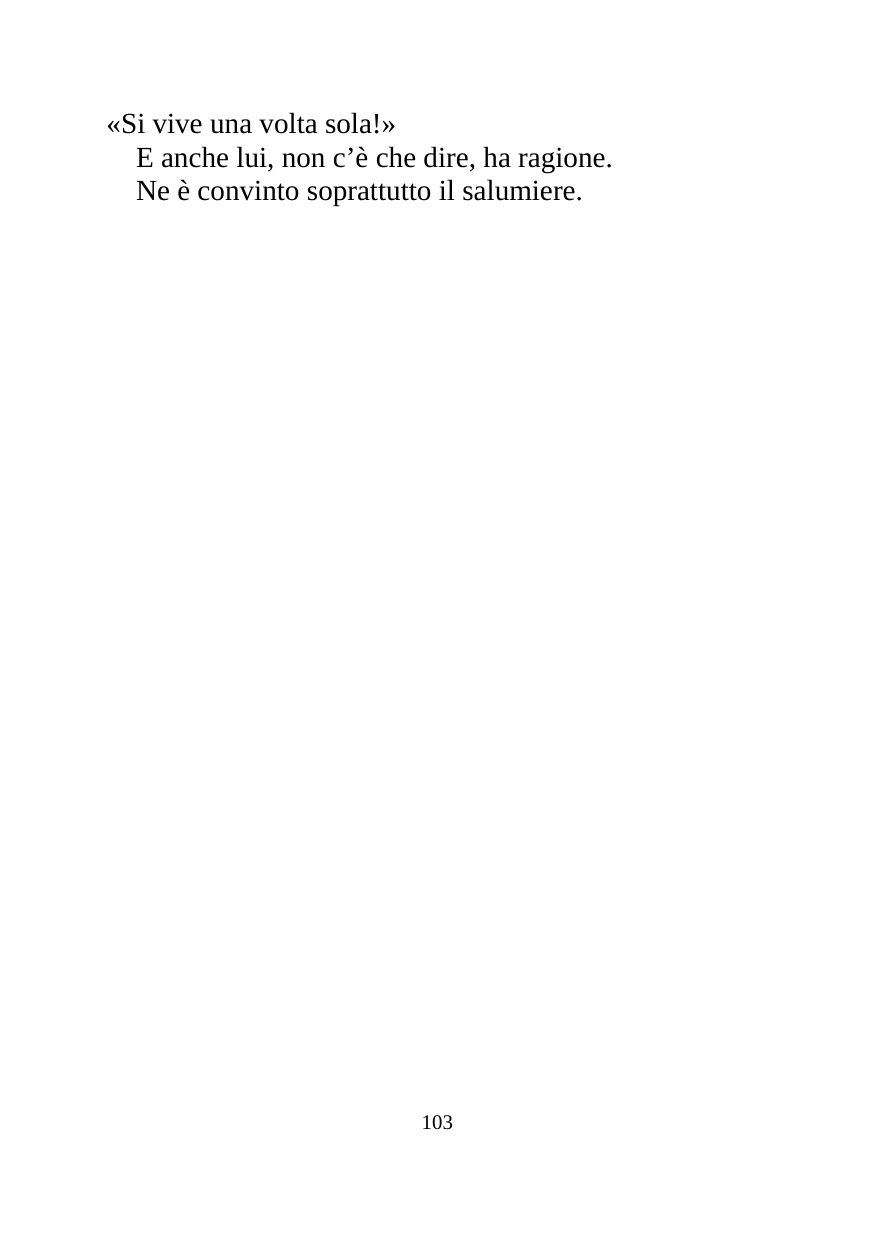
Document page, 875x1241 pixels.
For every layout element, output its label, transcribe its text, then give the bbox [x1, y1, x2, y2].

text «Si vive una volta sola!» [106, 106, 768, 140]
text Ne è convinto soprattutto il salumiere. [106, 173, 768, 207]
text E anche lui, non c’è che dire, ha ragione. [106, 140, 768, 173]
